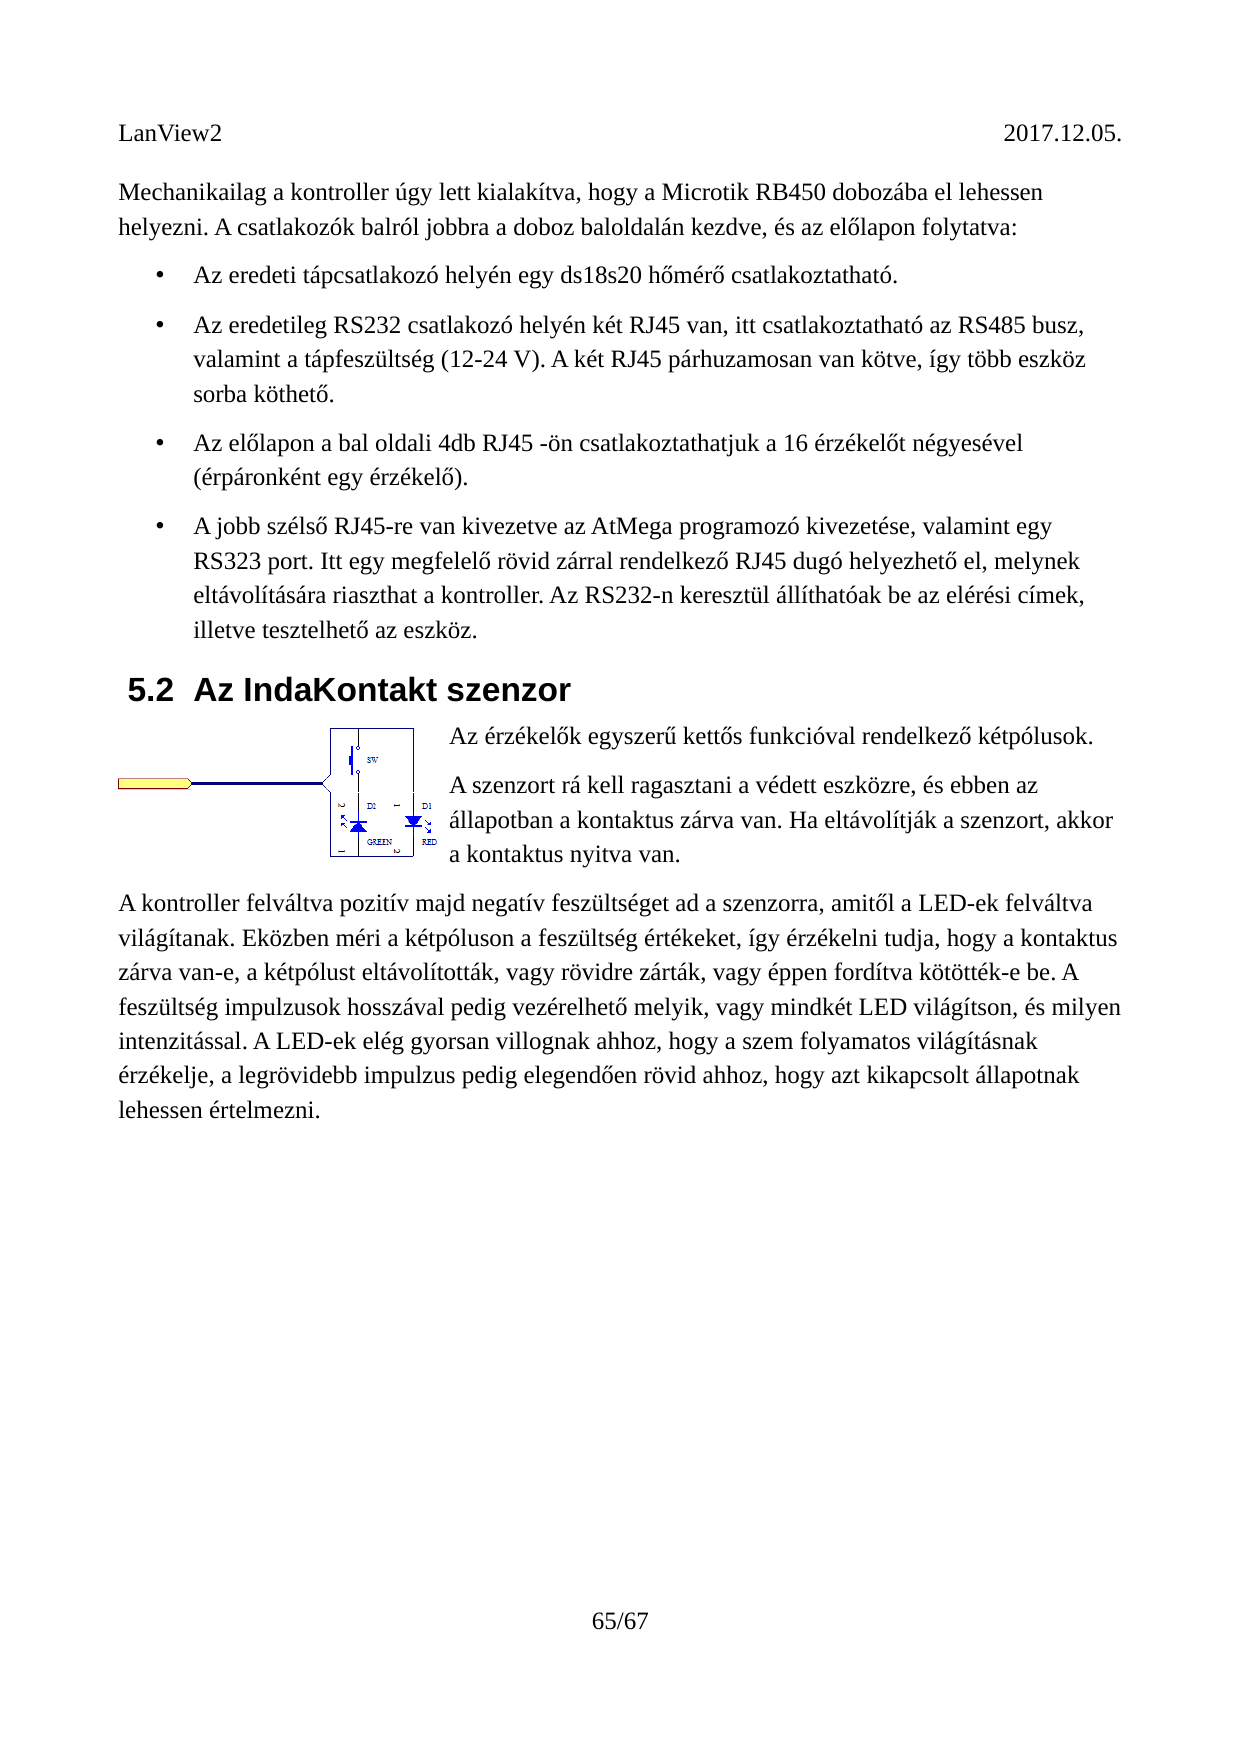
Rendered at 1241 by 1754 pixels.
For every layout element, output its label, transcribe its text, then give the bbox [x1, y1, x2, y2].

text Az érzékelők egyszerű kettős funkcióval rendelkező kétpólusok. [118, 721, 1122, 750]
text A kontroller felváltva pozitív majd negatív feszültséget ad a szenzorra, amitől a LED-ek felváltva világítanak. Eközben méri a kétpóluson a feszültség értékeket, így érzékelni tudja, hogy a kontaktus zárva van-e, a kétpólust eltávolították, vagy rövidre zárták, vagy éppen fordítva kötötték-e be. A feszültség impulzusok hosszával pedig vezérelhető melyik, vagy mindkét LED világítson, és milyen intenzitással. A LED-ek elég gyorsan villognak ahhoz, hogy a szem folyamatos világításnak érzékelje, a legrövidebb impulzus pedig elegendően rövid ahhoz, hogy azt kikapcsolt állapotnak lehessen értelmezni. [118, 888, 1122, 1124]
text A szenzort rá kell ragasztani a védett eszközre, és ebben az állapotban a kontaktus zárva van. Ha eltávolítják a szenzort, akkor a kontaktus nyitva van. [447, 770, 1122, 868]
list Az eredetileg RS232 csatlakozó helyén két RJ45 van, itt csatlakoztatható az RS485 busz, valamint a tápfeszültség (12-24 V). A két RJ45 párhuzamosan van kötve, így több eszköz sorba köthető. [156, 310, 1122, 407]
list Az előlapon a bal oldali 4db RJ45 -ön csatlakoztathatjuk a 16 érzékelőt négyesével (érpáronként egy érzékelő). [156, 428, 1122, 491]
list A jobb szélső RJ45-re van kivezetve az AtMega programozó kivezetése, valamint egy RS323 port. Itt egy megfelelő rövid zárral rendelkező RJ45 dugó helyezhető el, melynek eltávolítására riaszthat a kontroller. Az RS232-n keresztül állíthatóak be az elérési címek, illetve tesztelhető az eszköz. [156, 511, 1122, 643]
text Mechanikailag a kontroller úgy lett kialakítva, hogy a Microtik RB450 dobozába el lehessen helyezni. A csatlakozók balról jobbra a doboz baloldalán kezdve, és az előlapon folytatva: [118, 177, 1122, 240]
subtitle Az IndaKontakt szenzor [118, 670, 1122, 709]
list Az eredeti tápcsatlakozó helyén egy ds18s20 hőmérő csatlakoztatható. [156, 261, 1122, 289]
